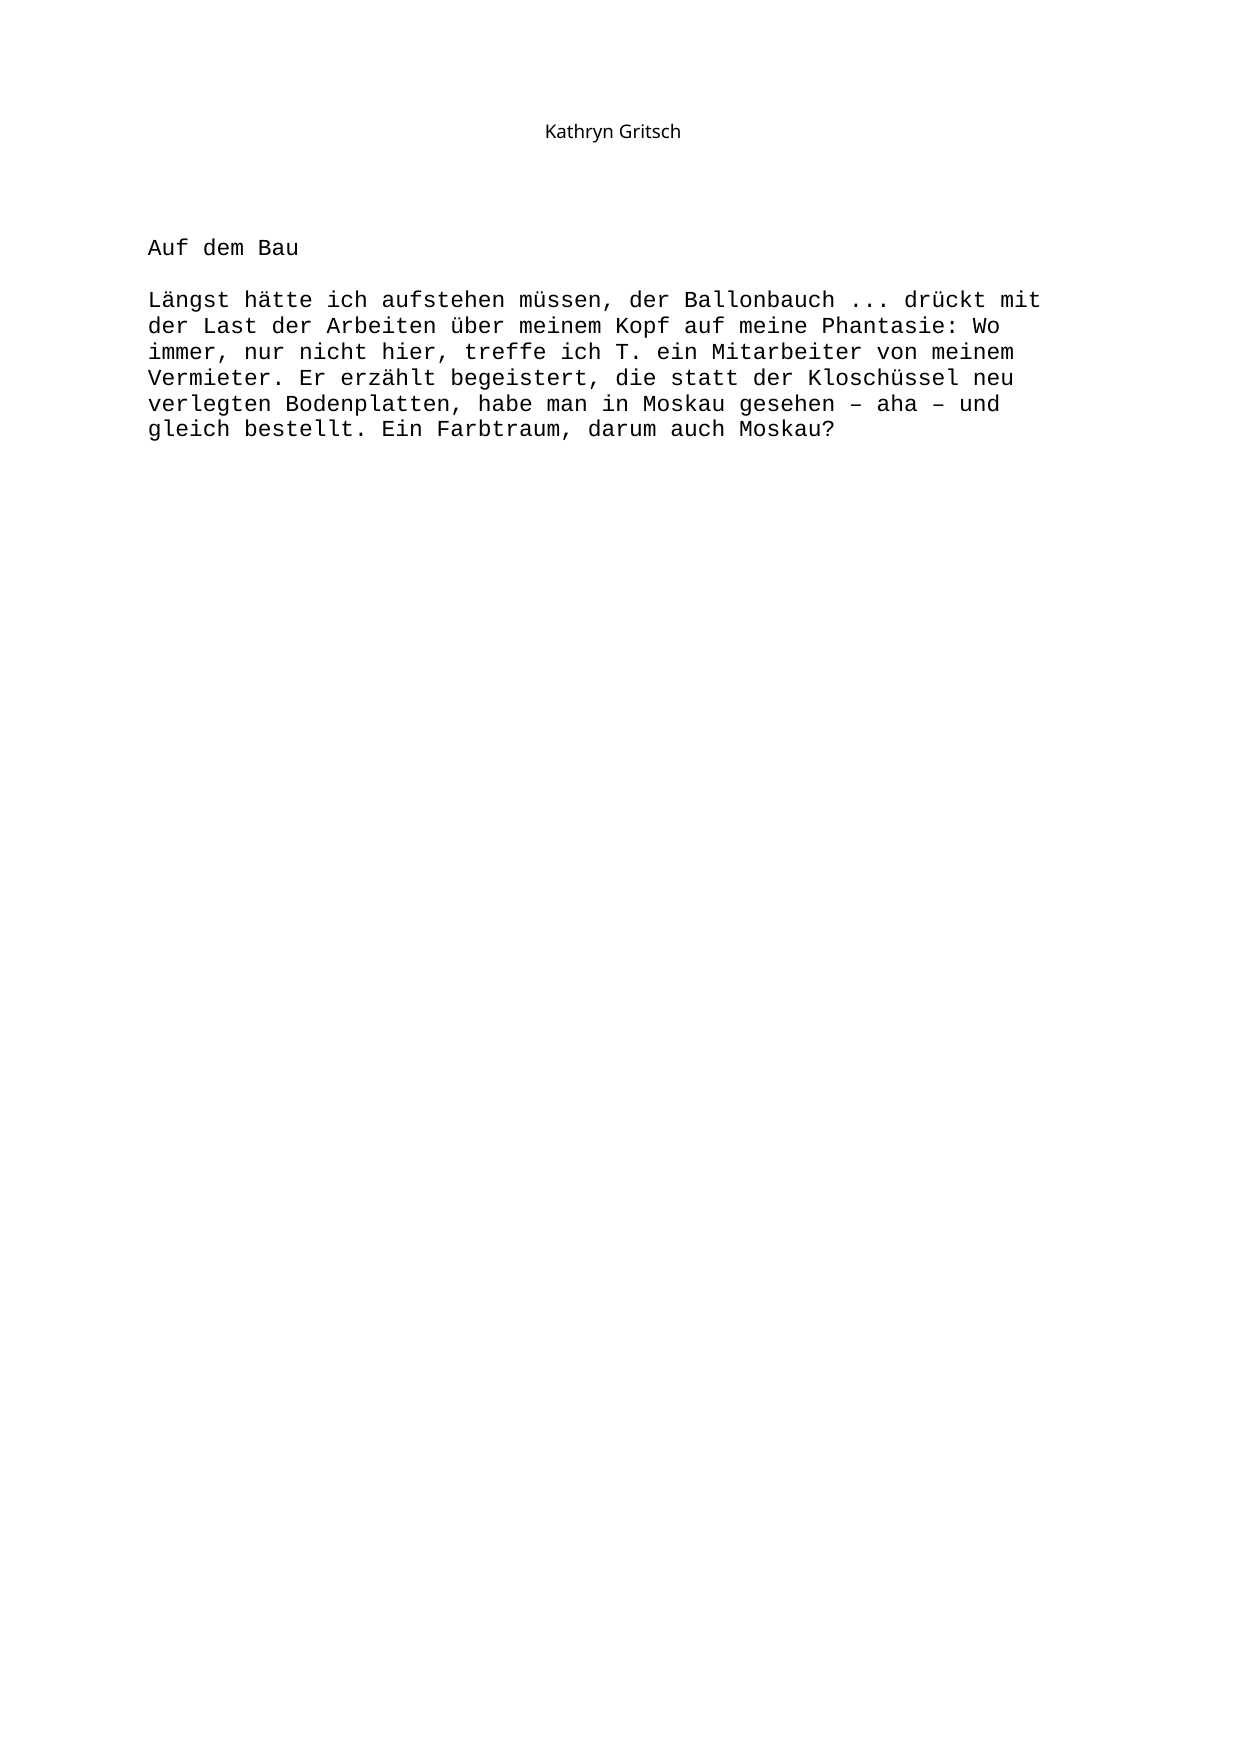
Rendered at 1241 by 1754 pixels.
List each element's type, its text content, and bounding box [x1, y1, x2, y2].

text Auf dem Bau [148, 236, 1063, 262]
text Längst hätte ich aufstehen müssen, der Ballonbauch ... drückt mit der Last der Arbeiten über meinem Kopf auf meine Phantasie: Wo immer, nur nicht hier, treffe ich T. ein Mitarbeiter von meinem Vermieter. Er erzählt begeistert, die statt der Kloschüssel neu verlegten Bodenplatten, habe man in Moskau gesehen – aha – und gleich bestellt. Ein Farbtraum, darum auch Moskau? [148, 288, 1063, 444]
